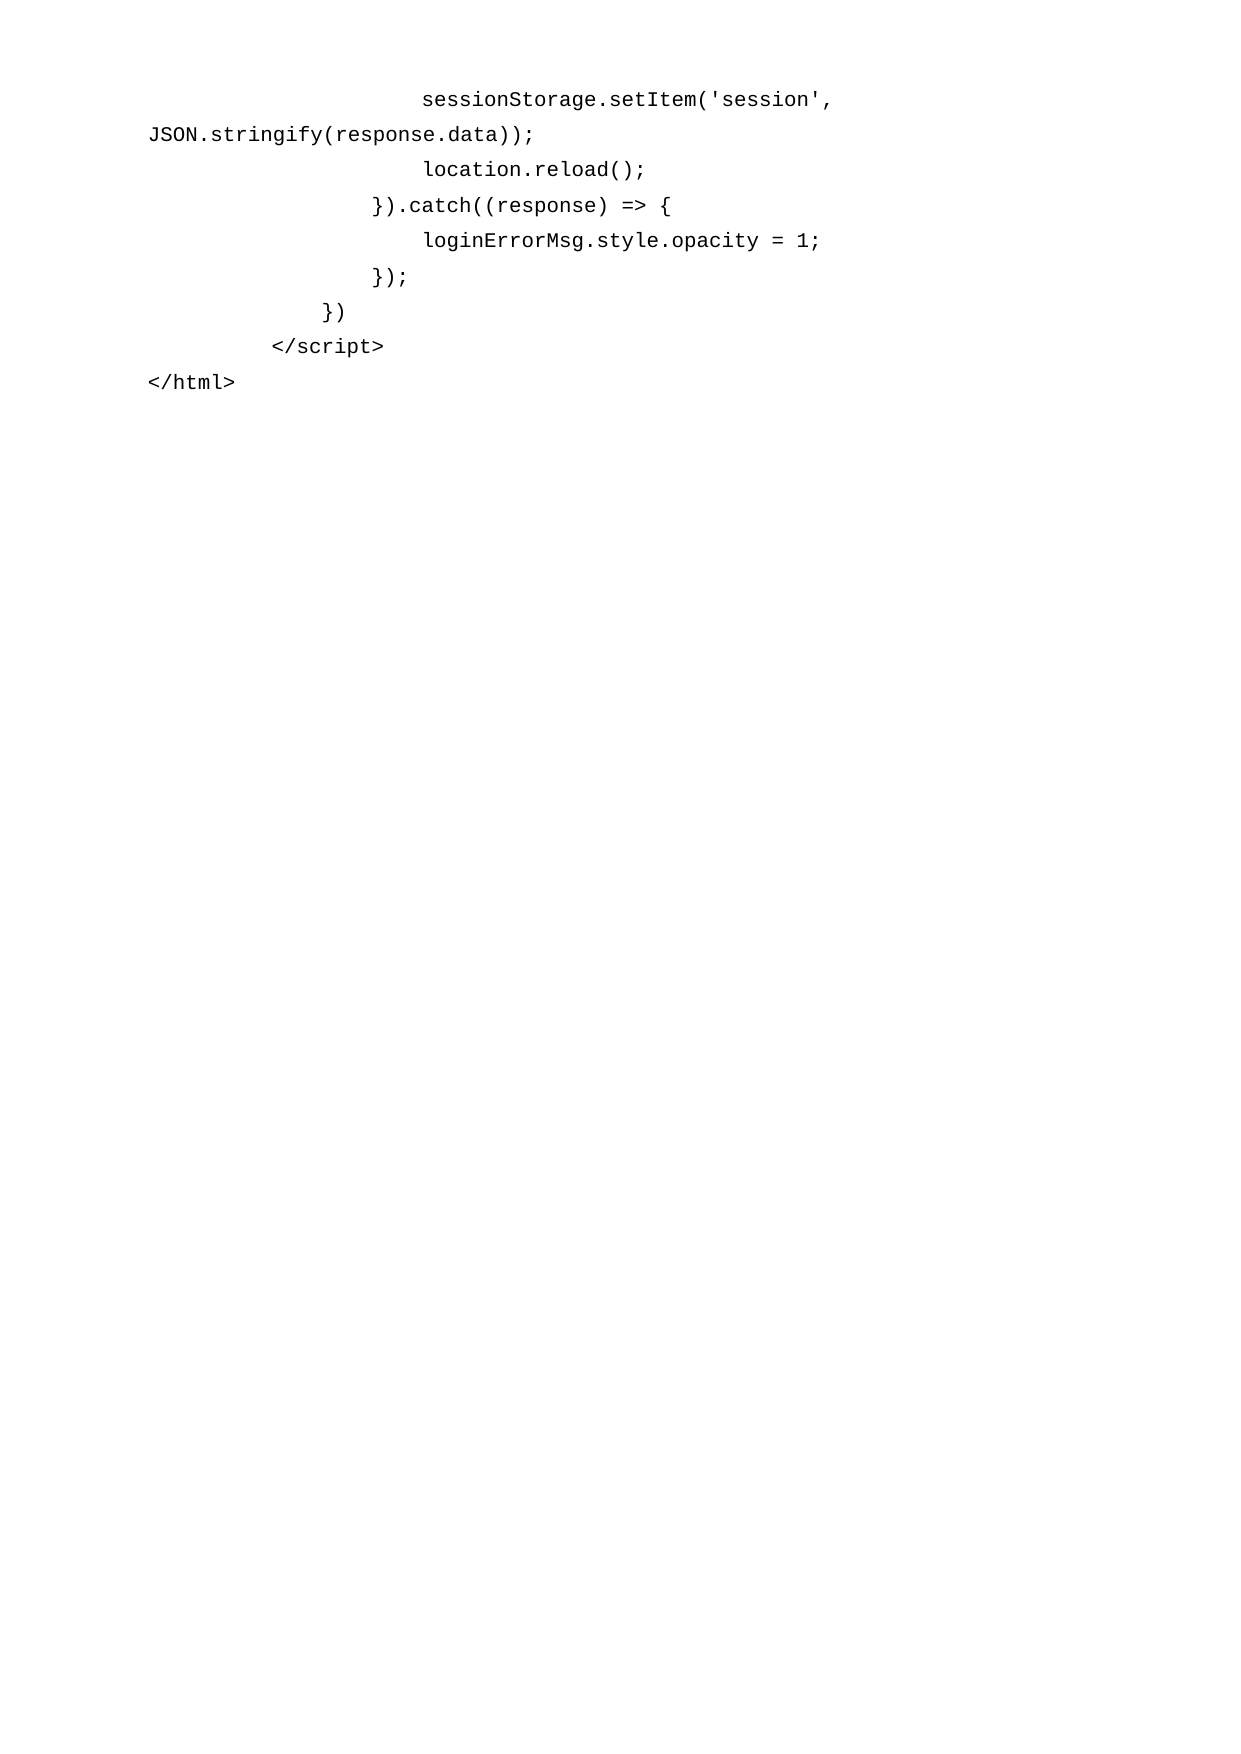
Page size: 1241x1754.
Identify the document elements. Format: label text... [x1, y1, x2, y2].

text }); [148, 266, 1152, 289]
text </script> [148, 336, 1152, 360]
text location.reload(); [148, 159, 1152, 183]
text sessionStorage.setItem('session', JSON.stringify(response.data)); [148, 88, 1152, 148]
text loginErrorMsg.style.opacity = 1; [148, 230, 1152, 254]
text }) [148, 301, 1152, 325]
text }).catch((response) => { [148, 195, 1152, 218]
text </html> [148, 372, 785, 396]
